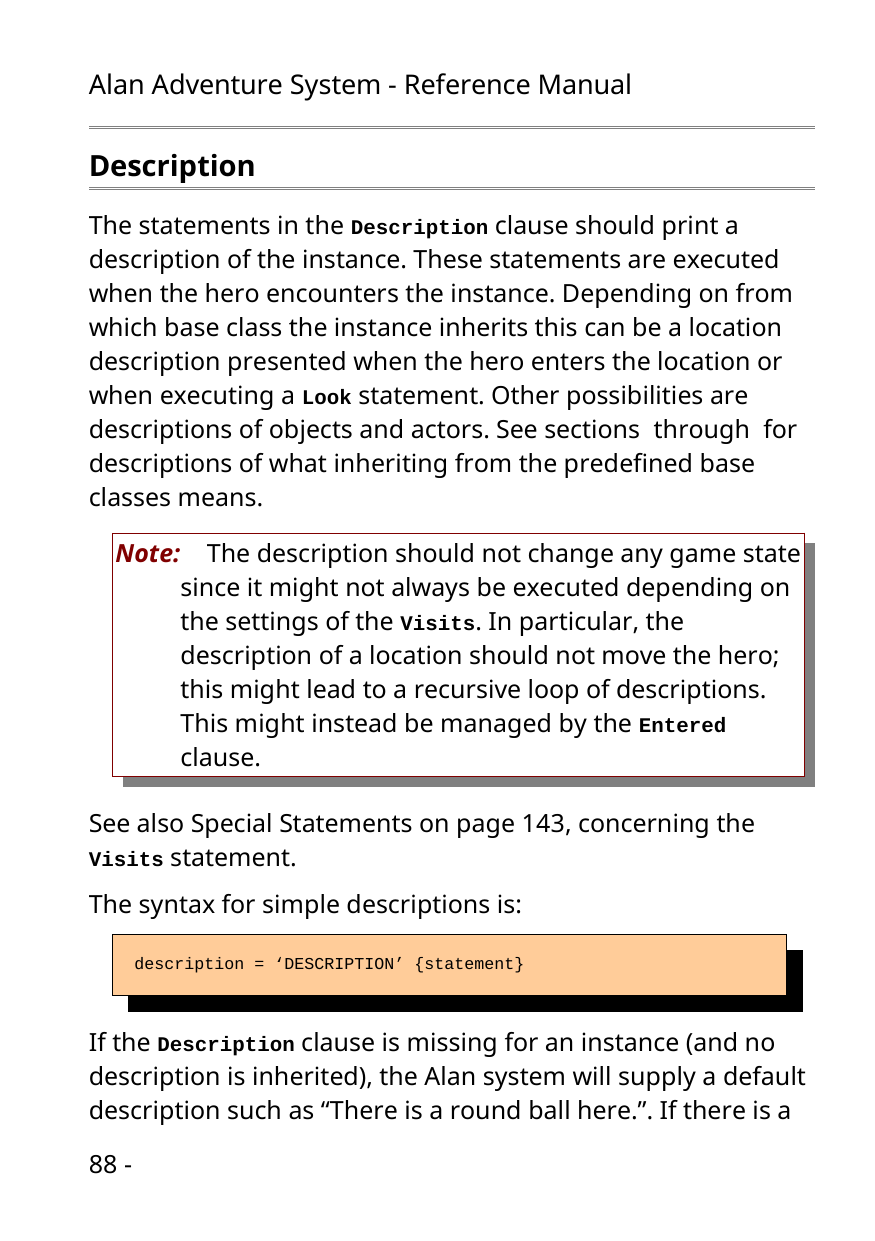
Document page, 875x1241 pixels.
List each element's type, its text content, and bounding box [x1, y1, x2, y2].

text If the Description clause is missing for an instance (and no description is inherited), the Alan system will supply a default description such as “There is a round ball here.”. If there is a [88, 1025, 815, 1127]
text description = ‘DESCRIPTION’ {statement} [113, 935, 786, 995]
text The statements in the Description clause should print a description of the instance. These statements are executed when the hero encounters the instance. Depending on from which base class the instance inherits this can be a location description presented when the hero enters the location or when executing a Look statement. Other possibilities are descriptions of objects and actors. See sections through for descriptions of what inheriting from the predefined base classes means. [88, 208, 815, 514]
list The description should not change any game state since it might not always be executed depending on the settings of the Visits. In particular, the description of a location should not move the hero; this might lead to a recursive loop of descriptions. This might instead be managed by the Entered clause. [113, 534, 804, 776]
text The syntax for simple descriptions is: [88, 887, 815, 921]
subtitle Description [88, 146, 815, 189]
text See also Special Statements on page 110, concerning the Visits statement. [88, 806, 815, 874]
